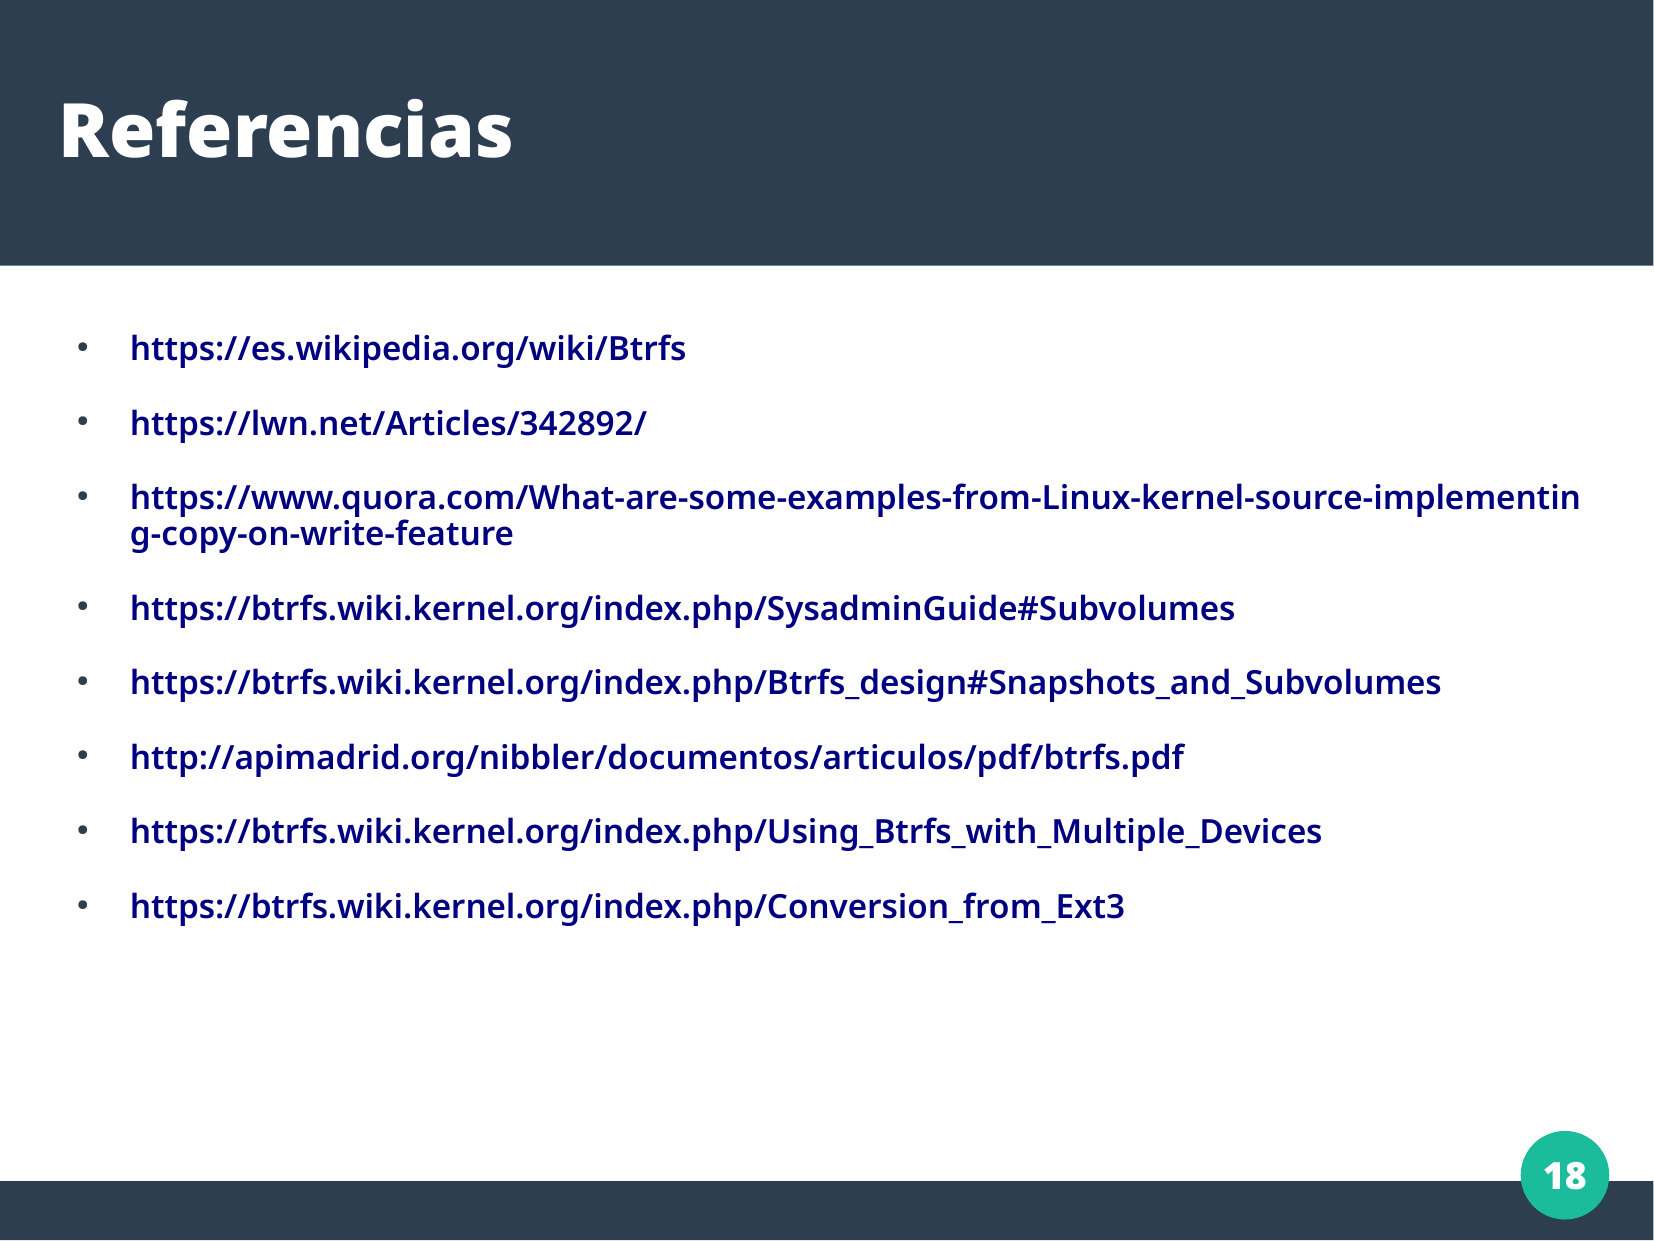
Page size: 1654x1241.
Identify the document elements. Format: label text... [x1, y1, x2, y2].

list https://es.wikipedia.org/wiki/Btrfs https://lwn.net/Articles/342892/ https://www.quora.com/What-are-some-examples-from-Linux-kernel-source-implementing-copy-on-write-feature https://btrfs.wiki.kernel.org/index.php/SysadminGuide#Subvolumes https://btrfs.wiki.kernel.org/index.php/Btrfs_design#Snapshots_and_Subvolumes http://apimadrid.org/nibbler/documentos/articulos/pdf/btrfs.pdf https://btrfs.wiki.kernel.org/index.php/Using_Btrfs_with_Multiple_Devices https://btrfs.wiki.kernel.org/index.php/Conversion_from_Ext3 [59, 324, 1595, 1152]
title Referencias [59, 49, 1595, 207]
